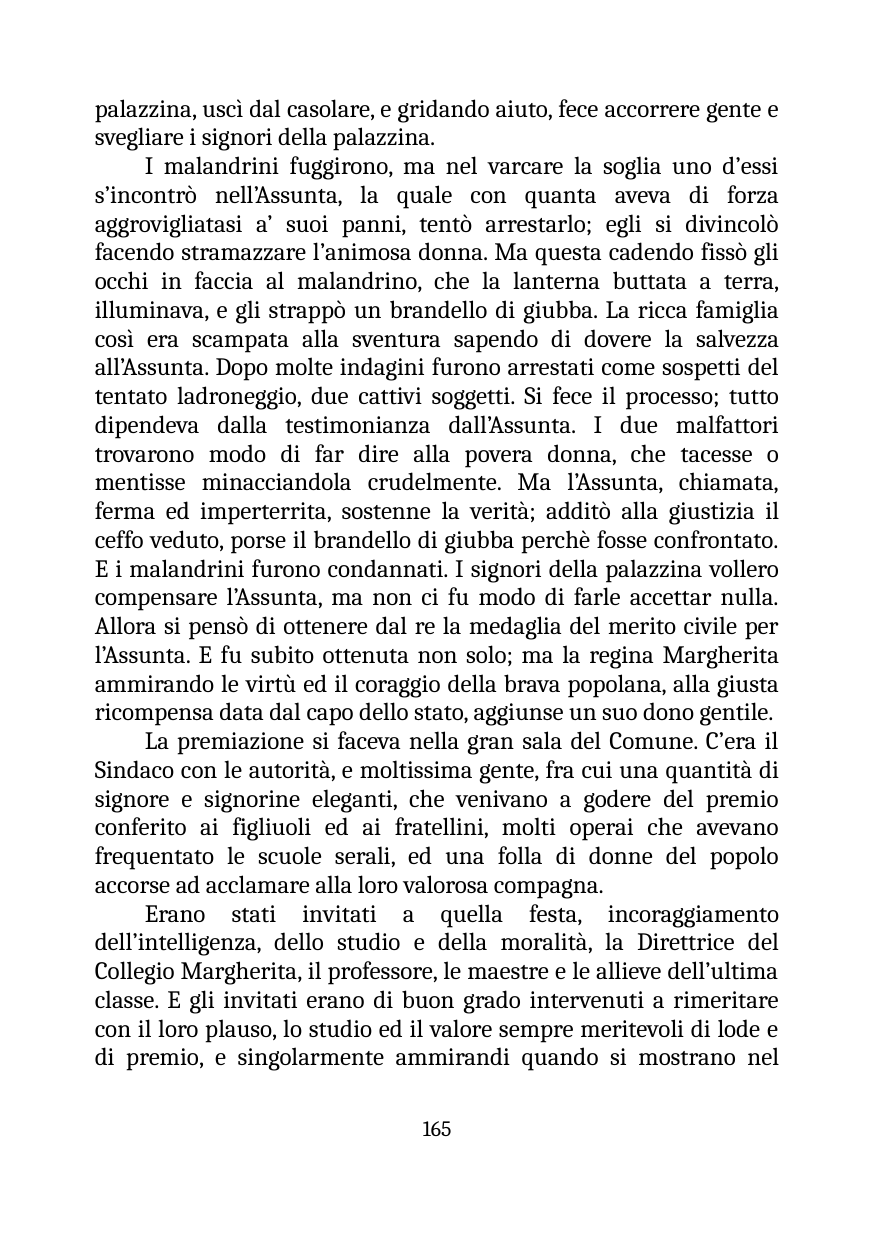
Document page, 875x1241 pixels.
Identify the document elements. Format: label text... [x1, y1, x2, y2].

text La premiazione si faceva nella gran sala del Comune. C’era il Sindaco con le autorità, e moltissima gente, fra cui una quantità di signore e signorine eleganti, che venivano a godere del premio conferito ai figliuoli ed ai fratellini, molti operai che avevano frequentato le scuole serali, ed una folla di donne del popolo accorse ad acclamare alla loro valorosa compagna. [94, 727, 779, 899]
text I malandrini fuggirono, ma nel varcare la soglia uno d’essi s’incontrò nell’Assunta, la quale con quanta aveva di forza aggrovigliatasi a’ suoi panni, tentò arrestarlo; egli si divincolò facendo stramazzare l’animosa donna. Ma questa cadendo fissò gli occhi in faccia al malandrino, che la lanterna buttata a terra, illuminava, e gli strappò un brandello di giubba. La ricca famiglia così era scampata alla sventura sapendo di dovere la salvezza all’Assunta. Dopo molte indagini furono arrestati come sospetti del tentato ladroneggio, due cattivi soggetti. Si fece il processo; tutto dipendeva dalla testimonianza dall’Assunta. I due malfattori trovarono modo di far dire alla povera donna, che tacesse o mentisse minacciandola crudelmente. Ma l’Assunta, chiamata, ferma ed imperterrita, sostenne la verità; additò alla giustizia il ceffo veduto, porse il brandello di giubba perchè fosse confrontato. E i malandrini furono condannati. I signori della palazzina vollero compensare l’Assunta, ma non ci fu modo di farle accettar nulla. Allora si pensò di ottenere dal re la medaglia del merito civile per l’Assunta. E fu subito ottenuta non solo; ma la regina Margherita ammirando le virtù ed il coraggio della brava popolana, alla giusta ricompensa data dal capo dello stato, aggiunse un suo dono gentile. [94, 152, 779, 727]
text Erano stati invitati a quella festa, incoraggiamento dell’intelligenza, dello studio e della moralità, la Direttrice del Collegio Margherita, il professore, le maestre e le allieve dell’ultima classe. E gli invitati erano di buon grado intervenuti a rimeritare con il loro plauso, lo studio ed il valore sempre meritevoli di lode e di premio, e singolarmente ammirandi quando si mostrano nel [94, 899, 779, 1072]
text palazzina, uscì dal casolare, e gridando aiuto, fece accorrere gente e svegliare i signori della palazzina. [94, 94, 779, 152]
